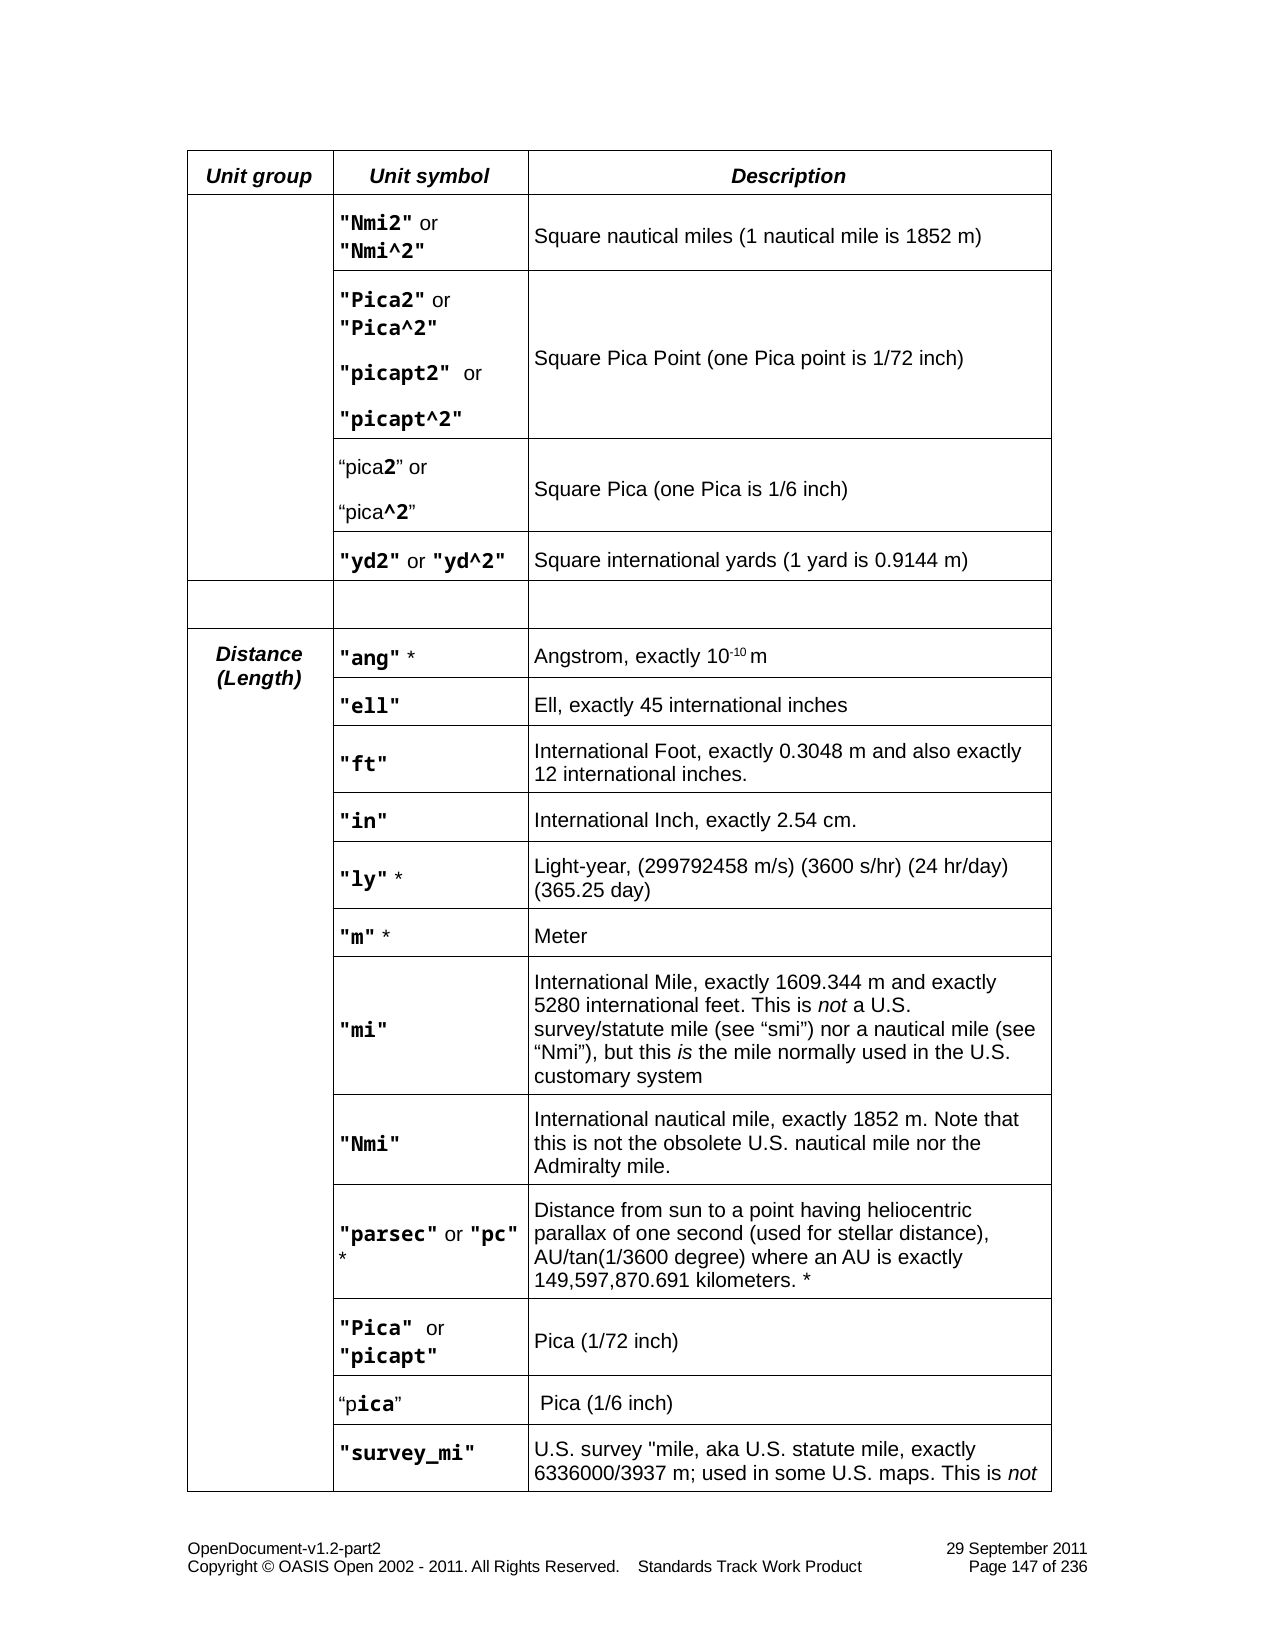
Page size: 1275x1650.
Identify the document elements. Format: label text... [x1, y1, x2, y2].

table_cell "yd2" or "yd^2" [334, 532, 528, 580]
table_cell "Nmi2" or "Nmi^2" [334, 195, 528, 270]
table_cell U.S. survey "mile, aka U.S. statute mile, exactly 6336000/3937 m; used in some U.S. maps. This is not [529, 1425, 1051, 1491]
table_cell "ft" [334, 726, 528, 792]
table_cell [529, 581, 1051, 628]
table_cell "parsec" or "pc" * [334, 1185, 528, 1298]
table_header Unit symbol [334, 151, 528, 193]
table_cell "in" [334, 793, 528, 841]
table_cell [334, 581, 528, 628]
table_header Description [529, 151, 1051, 193]
table_cell International Foot, exactly 0.3048 m and also exactly 12 international inches. [529, 726, 1051, 792]
table_cell Square Pica Point (one Pica point is 1/72 inch) [529, 271, 1051, 438]
table_cell Light-year, (299792458 m/s) (3600 s/hr) (24 hr/day) (365.25 day) [529, 842, 1051, 908]
table_cell "Nmi" [334, 1095, 528, 1184]
table_cell "survey_mi" [334, 1425, 528, 1491]
table_cell “pica” [334, 1376, 528, 1424]
table_cell "Pica" or "picapt" [334, 1299, 528, 1375]
table_cell International Mile, exactly 1609.344 m and exactly 5280 international feet. This is not a U.S. survey/statute mile (see “smi”) nor a nautical mile (see “Nmi”), but this is the mile normally used in the U.S. customary system [529, 957, 1051, 1094]
table_cell Square nautical miles (1 nautical mile is 1852 m) [529, 195, 1051, 270]
table_cell [188, 195, 333, 580]
table_header "ang" * [334, 629, 528, 677]
table_cell International Inch, exactly 2.54 cm. [529, 793, 1051, 841]
table_cell Distance from sun to a point having heliocentric parallax of one second (used for stellar distance), AU/tan(1/3600 degree) where an AU is exactly 149,597,870.691 kilometers. * [529, 1185, 1051, 1298]
table_cell "ly" * [334, 842, 528, 908]
table_cell Square international yards (1 yard is 0.9144 m) [529, 532, 1051, 580]
table_cell Distance (Length) [188, 629, 333, 1491]
table_cell Meter [529, 909, 1051, 956]
table_cell Pica (1/72 inch) [529, 1299, 1051, 1375]
table_cell “pica2” or “pica^2” [334, 439, 528, 531]
table_cell Square Pica (one Pica is 1/6 inch) [529, 439, 1051, 531]
table_cell International nautical mile, exactly 1852 m. Note that this is not the obsolete U.S. nautical mile nor the Admiralty mile. [529, 1095, 1051, 1184]
table_cell [188, 581, 333, 628]
table_cell Pica (1/6 inch) [529, 1376, 1051, 1424]
table_header Unit group [188, 151, 333, 193]
table_cell Ell, exactly 45 international inches [529, 678, 1051, 725]
table_cell "mi" [334, 957, 528, 1094]
table_cell "ell" [334, 678, 528, 725]
table_header Angstrom, exactly 10-10 m [529, 629, 1051, 677]
table_cell "m" * [334, 909, 528, 956]
table_cell "Pica2" or "Pica^2" "picapt2" or "picapt^2" [334, 271, 528, 438]
